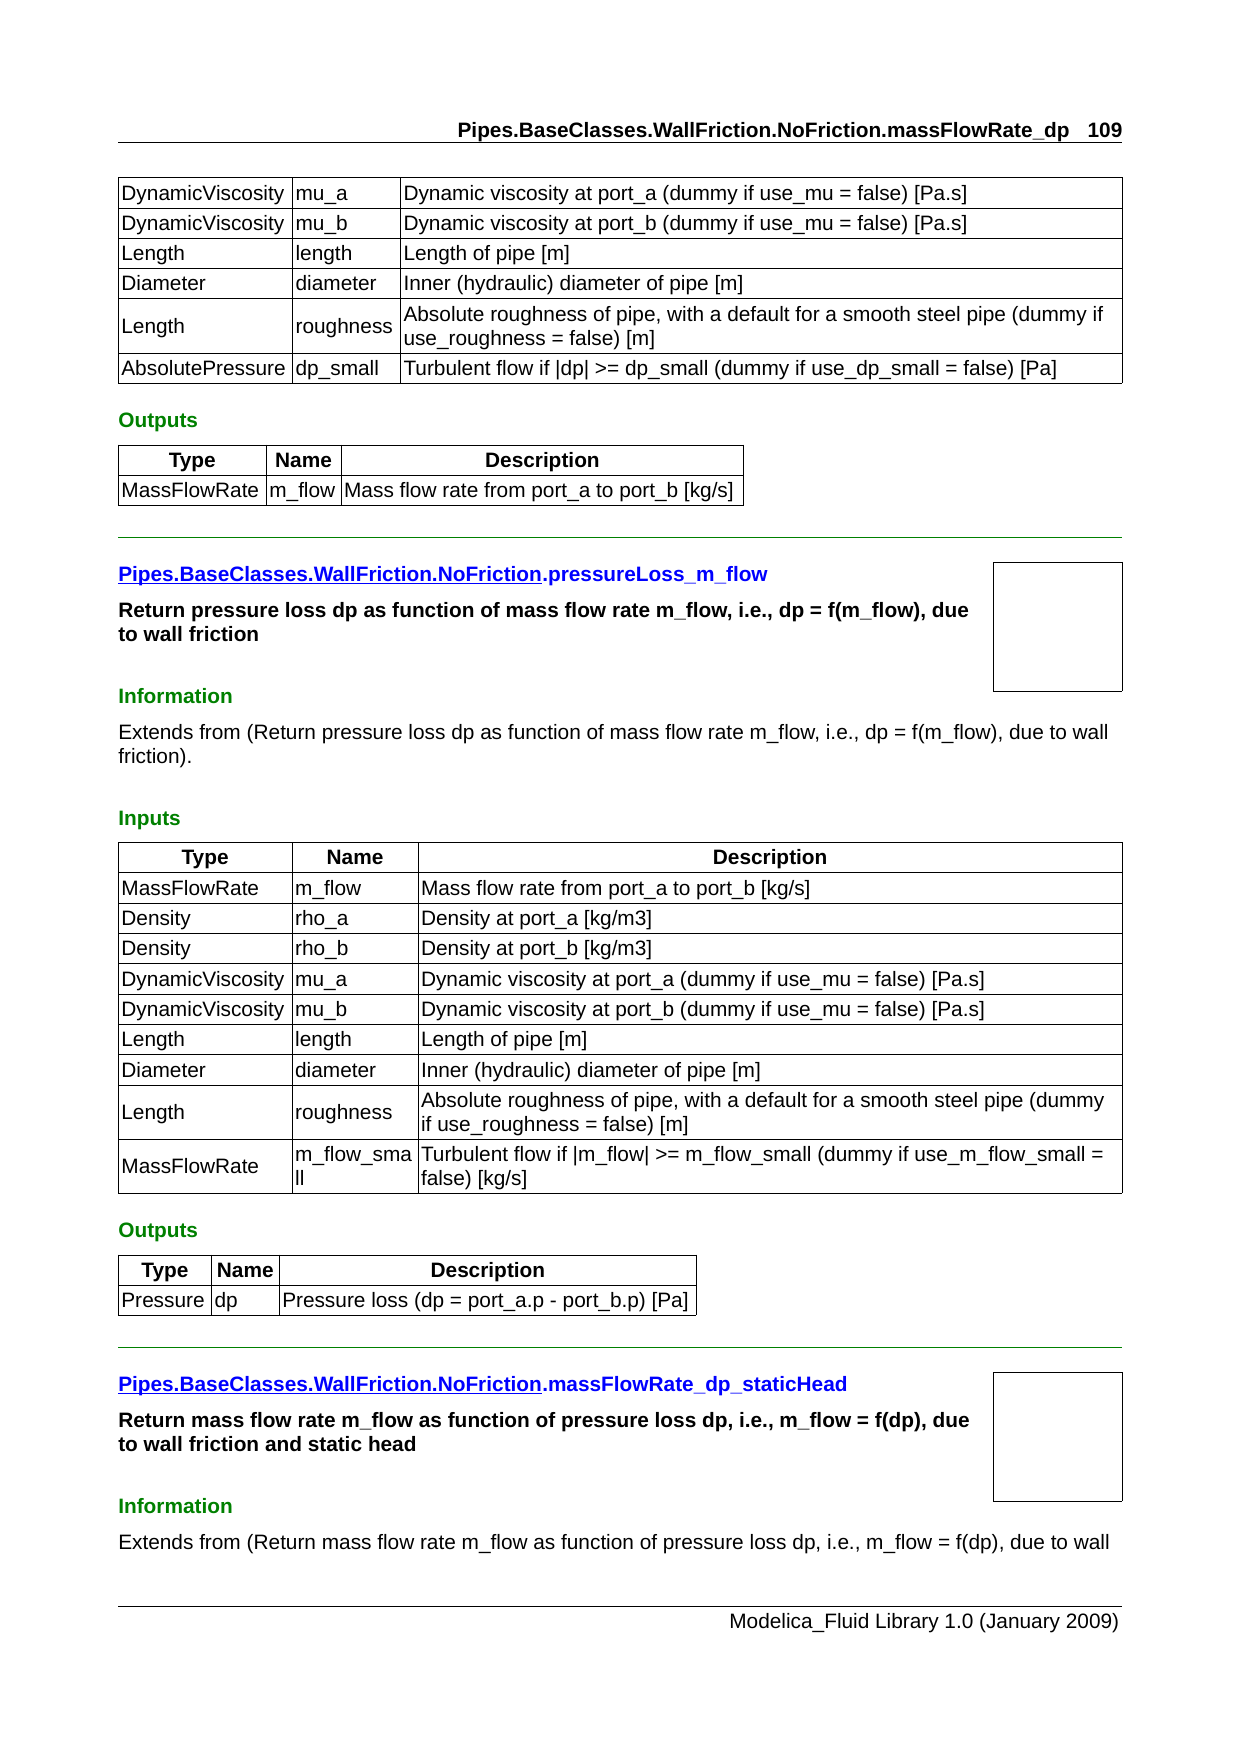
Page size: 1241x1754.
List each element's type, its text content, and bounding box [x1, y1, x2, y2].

table_cell mu_a [293, 178, 400, 207]
subtitle Inputs [118, 806, 1122, 829]
table_cell Density [119, 904, 292, 933]
table_cell DynamicViscosity [119, 995, 292, 1024]
table_cell DynamicViscosity [119, 209, 292, 238]
table_header Type [119, 1256, 211, 1285]
table_cell length [293, 239, 400, 268]
table_cell Absolute roughness of pipe, with a default for a smooth steel pipe (dummy if use_roughness = false) [m] [401, 299, 1122, 353]
table_cell MassFlowRate [119, 873, 292, 903]
table_cell Dynamic viscosity at port_b (dummy if use_mu = false) [Pa.s] [401, 209, 1122, 238]
subtitle Information [118, 1494, 1122, 1518]
subtitle [994, 563, 1122, 586]
table_cell Turbulent flow if |m_flow| >= m_flow_small (dummy if use_m_flow_small = false) [kg/s] [419, 1140, 1122, 1193]
table_cell MassFlowRate [119, 476, 266, 505]
table_cell Density at port_a [kg/m3] [419, 904, 1122, 933]
table_cell m_flow_small [293, 1140, 418, 1193]
subtitle Outputs [118, 1218, 1122, 1242]
table_cell roughness [293, 299, 400, 353]
table_cell Dynamic viscosity at port_a (dummy if use_mu = false) [Pa.s] [419, 964, 1122, 993]
text Return mass flow rate m_flow as function of pressure loss dp, i.e., m_flow = f(dp), due to wall friction and static head [118, 1408, 993, 1456]
table_cell Diameter [119, 1055, 292, 1084]
table_header Name [293, 843, 418, 872]
text Extends from (Return mass flow rate m_flow as function of pressure loss dp, i.e., m_flow = f(dp), due to wall [118, 1530, 1122, 1554]
table_header Type [119, 843, 292, 872]
table_cell Pressure [119, 1286, 211, 1315]
table_cell diameter [293, 269, 400, 298]
table_cell Absolute roughness of pipe, with a default for a smooth steel pipe (dummy if use_roughness = false) [m] [419, 1086, 1122, 1139]
table_cell AbsolutePressure [119, 354, 292, 383]
table_cell m_flow [267, 476, 341, 505]
table_cell rho_b [293, 934, 418, 963]
subtitle Pipes.BaseClasses.WallFriction.NoFriction.massFlowRate_dp_staticHead [118, 1372, 993, 1396]
table_header Description [342, 446, 743, 475]
subtitle Outputs [118, 408, 1122, 432]
table_cell Length of pipe [m] [401, 239, 1122, 268]
table_cell DynamicViscosity [119, 964, 292, 993]
table_cell Density [119, 934, 292, 963]
table_header Description [419, 843, 1122, 872]
table_cell MassFlowRate [119, 1140, 292, 1193]
text [994, 598, 1122, 646]
table_cell diameter [293, 1055, 418, 1084]
text Extends from (Return pressure loss dp as function of mass flow rate m_flow, i.e., dp = f(m_flow), due to wall friction). [118, 720, 1122, 768]
table_cell Length [119, 1086, 292, 1139]
table_cell Inner (hydraulic) diameter of pipe [m] [401, 269, 1122, 298]
table_cell mu_a [293, 964, 418, 993]
table_header Name [267, 446, 341, 475]
table_cell Diameter [119, 269, 292, 298]
text Return pressure loss dp as function of mass flow rate m_flow, i.e., dp = f(m_flow), due to wall friction [118, 598, 993, 646]
table_cell dp_small [293, 354, 400, 383]
table_cell DynamicViscosity [119, 178, 292, 207]
table_cell Mass flow rate from port_a to port_b [kg/s] [342, 476, 743, 505]
table_cell mu_b [293, 995, 418, 1024]
table_cell Dynamic viscosity at port_a (dummy if use_mu = false) [Pa.s] [401, 178, 1122, 207]
table_cell Length [119, 299, 292, 353]
table_cell Length [119, 239, 292, 268]
table_cell Density at port_b [kg/m3] [419, 934, 1122, 963]
table_cell length [293, 1025, 418, 1054]
table_cell dp [212, 1286, 279, 1315]
table_cell Inner (hydraulic) diameter of pipe [m] [419, 1055, 1122, 1084]
table_cell m_flow [293, 873, 418, 903]
table_cell roughness [293, 1086, 418, 1139]
table_cell Length of pipe [m] [419, 1025, 1122, 1054]
table_cell Length [119, 1025, 292, 1054]
subtitle [994, 1373, 1122, 1396]
table_cell Turbulent flow if |dp| >= dp_small (dummy if use_dp_small = false) [Pa] [401, 354, 1122, 383]
table_header Type [119, 446, 266, 475]
table_header Description [280, 1256, 696, 1285]
table_cell Dynamic viscosity at port_b (dummy if use_mu = false) [Pa.s] [419, 995, 1122, 1024]
table_cell Pressure loss (dp = port_a.p - port_b.p) [Pa] [280, 1286, 696, 1315]
text [994, 1408, 1122, 1456]
subtitle Pipes.BaseClasses.WallFriction.NoFriction.pressureLoss_m_flow [118, 562, 993, 586]
table_cell mu_b [293, 209, 400, 238]
table_header Name [212, 1256, 279, 1285]
table_cell Mass flow rate from port_a to port_b [kg/s] [419, 873, 1122, 903]
subtitle Information [118, 684, 1122, 708]
table_cell rho_a [293, 904, 418, 933]
